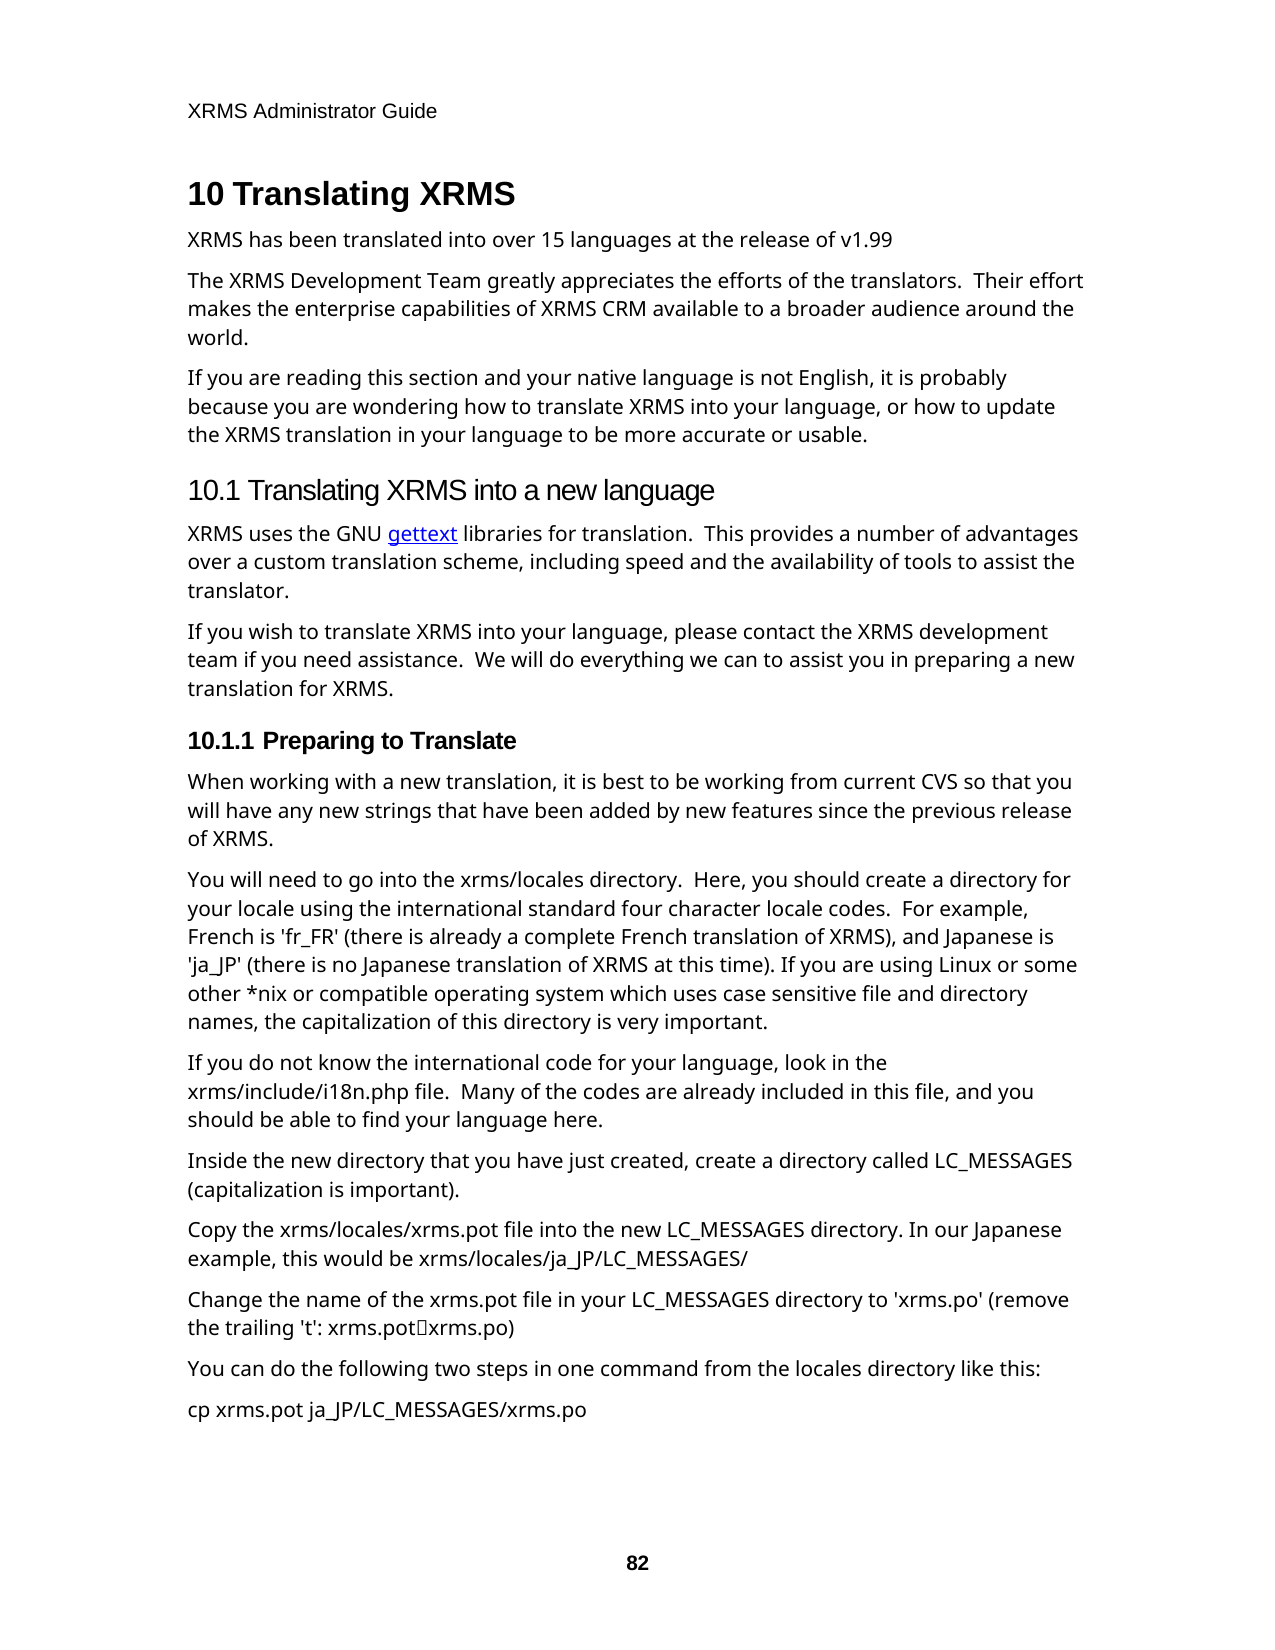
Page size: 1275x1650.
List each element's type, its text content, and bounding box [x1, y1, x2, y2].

text If you do not know the international code for your language, look in the xrms/include/i18n.php file. Many of the codes are already included in this file, and you should be able to find your language here. [187, 1048, 1087, 1134]
subtitle Translating XRMS [187, 175, 1087, 212]
text Copy the xrms/locales/xrms.pot file into the new LC_MESSAGES directory. In our Japanese example, this would be xrms/locales/ja_JP/LC_MESSAGES/ [187, 1216, 1087, 1272]
text You will need to go into the xrms/locales directory. Here, you should create a directory for your locale using the international standard four character locale codes. For example, French is 'fr_FR' (there is already a complete French translation of XRMS), and Japanese is 'ja_JP' (there is no Japanese translation of XRMS at this time). If you are using Linux or some other *nix or compatible operating system which uses case sensitive file and directory names, the capitalization of this directory is very important. [187, 865, 1087, 1036]
text XRMS uses the GNU gettext libraries for translation. This provides a number of advantages over a custom translation scheme, including speed and the availability of tools to assist the translator. [187, 519, 1087, 604]
text Inside the new directory that you have just created, create a directory called LC_MESSAGES (capitalization is important). [187, 1146, 1087, 1203]
subtitle Translating XRMS into a new language [187, 474, 1087, 506]
text You can do the following two steps in one command from the locales directory like this: [187, 1354, 1087, 1383]
text XRMS has been translated into over 15 languages at the release of v1.99 [187, 225, 1087, 253]
text Change the name of the xrms.pot file in your LC_MESSAGES directory to 'xrms.po' (remove the trailing 't': xrms.potxrms.po) [187, 1285, 1087, 1342]
text If you wish to translate XRMS into your language, please contact the XRMS development team if you need assistance. We will do everything we can to assist you in preparing a new translation for XRMS. [187, 617, 1087, 702]
text The XRMS Development Team greatly appreciates the efforts of the translators. Their effort makes the enterprise capabilities of XRMS CRM available to a broader audience around the world. [187, 266, 1087, 351]
text cp xrms.pot ja_JP/LC_MESSAGES/xrms.po [187, 1395, 1087, 1424]
text When working with a new translation, it is best to be working from current CVS so that you will have any new strings that have been added by new features since the previous release of XRMS. [187, 767, 1087, 853]
text If you are reading this section and your native language is not English, it is probably because you are wondering how to translate XRMS into your language, or how to update the XRMS translation in your language to be more accurate or usable. [187, 363, 1087, 449]
subtitle Preparing to Translate [187, 727, 1087, 755]
